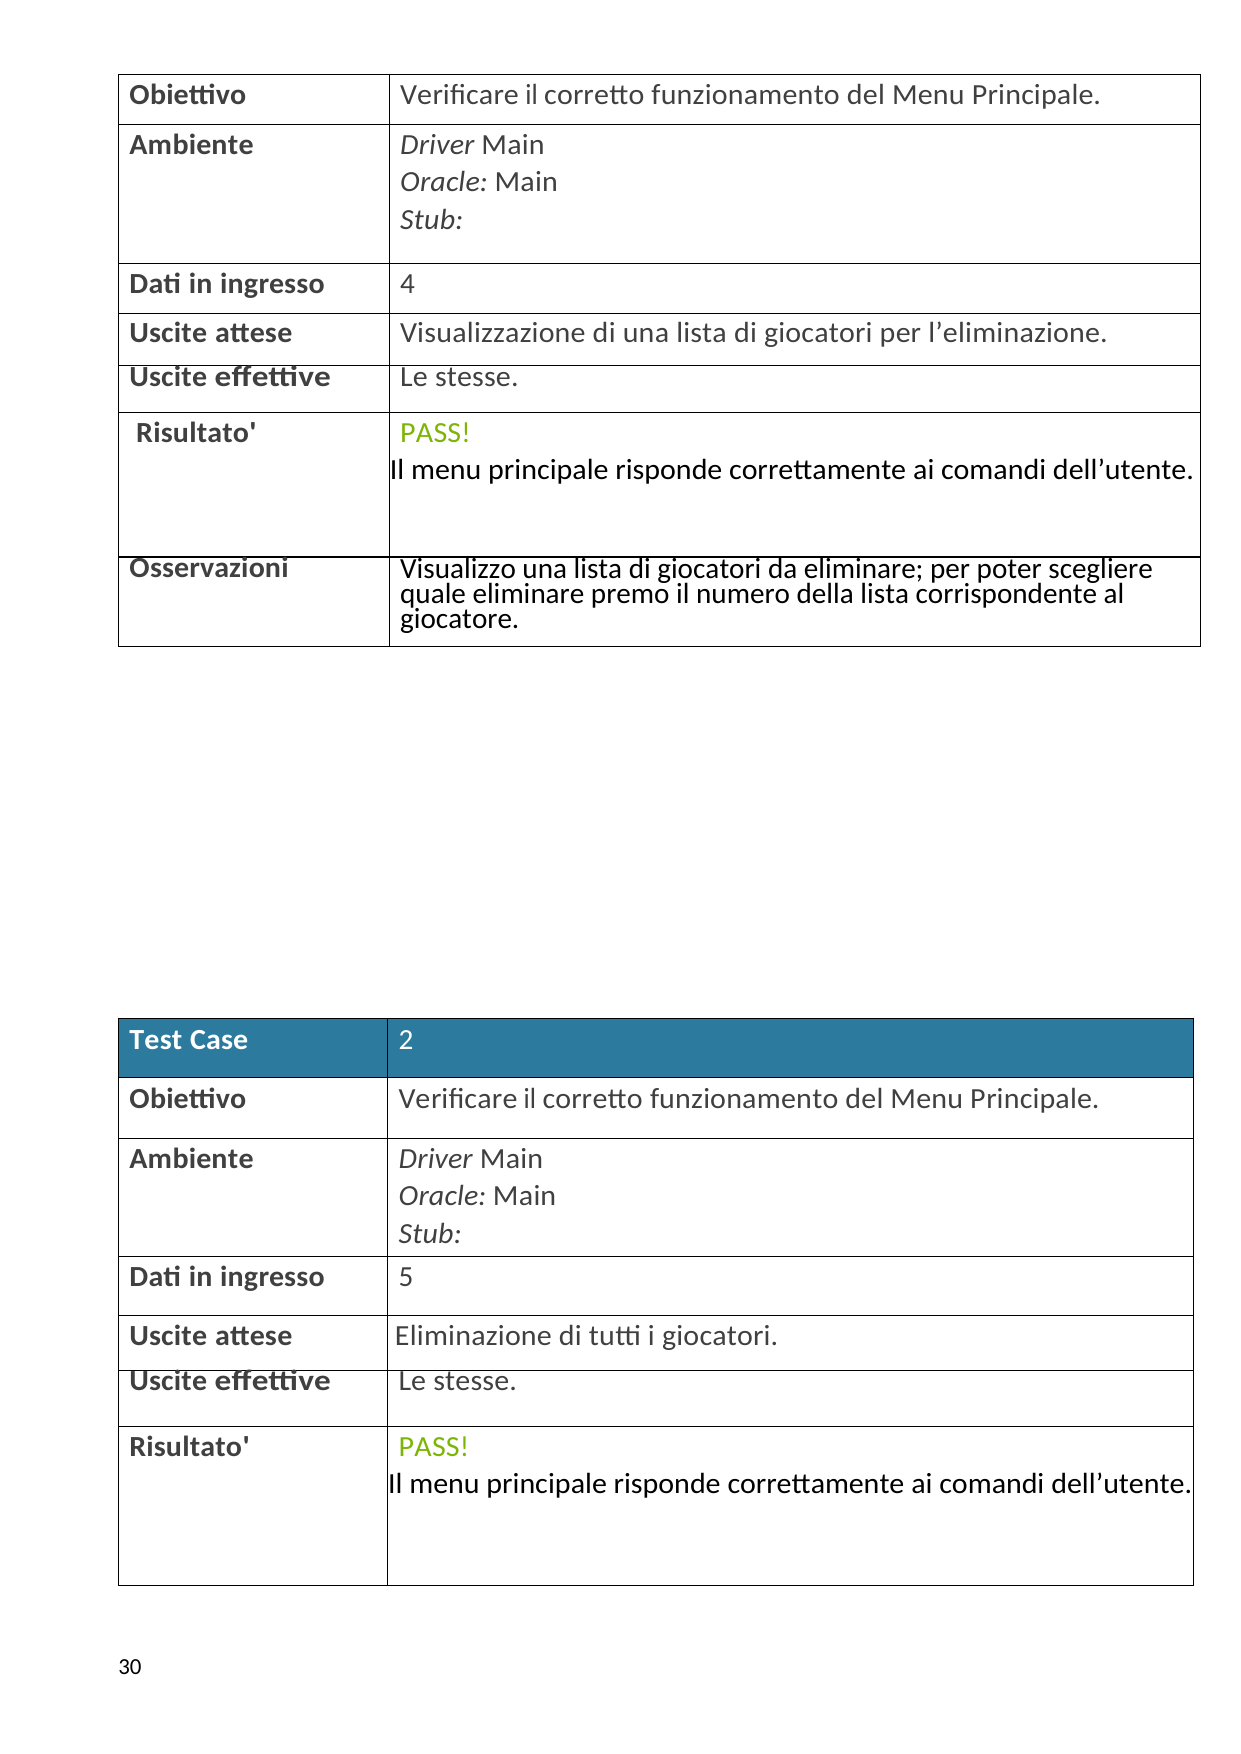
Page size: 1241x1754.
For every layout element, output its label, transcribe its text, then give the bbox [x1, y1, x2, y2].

table_cell Uscite effettive [119, 1371, 387, 1426]
table_cell Obiettivo [119, 1078, 387, 1138]
table_cell Ambiente [119, 1139, 387, 1256]
table_cell Ambiente [119, 125, 389, 263]
table_cell Uscite effettive [119, 366, 389, 412]
table_cell PASS! Il menu principale risponde correttamente ai comandi dell’utente. [388, 1427, 1193, 1585]
table_cell Risultato' [119, 1427, 387, 1585]
table_cell Driver Main Oracle: Main Stub: [390, 125, 1200, 263]
table_header Test Case [119, 1019, 387, 1077]
table_cell Osservazioni [119, 558, 389, 646]
table_header 2 [388, 1019, 1193, 1077]
table_cell Uscite attese [119, 314, 389, 365]
table_cell Le stesse. [388, 1371, 1193, 1426]
table_cell Obiettivo [119, 75, 389, 124]
table_cell Eliminazione di tutti i giocatori. [388, 1316, 1193, 1369]
table_cell Risultato' [119, 413, 389, 556]
table_cell Dati in ingresso [119, 264, 389, 312]
table_cell Visualizzo una lista di giocatori da eliminare; per poter scegliere quale eliminare premo il numero della lista corrispondente al giocatore. [390, 558, 1200, 646]
table_cell PASS! Il menu principale risponde correttamente ai comandi dell’utente. [390, 413, 1200, 556]
table_cell Visualizzazione di una lista di giocatori per l’eliminazione. [390, 314, 1200, 365]
table_cell 5 [388, 1257, 1193, 1315]
table_cell Dati in ingresso [119, 1257, 387, 1315]
table_cell Verificare il corretto funzionamento del Menu Principale. [388, 1078, 1193, 1138]
table_cell Verificare il corretto funzionamento del Menu Principale. [390, 75, 1200, 124]
table_cell Driver Main Oracle: Main Stub: [388, 1139, 1193, 1256]
table_cell Uscite attese [119, 1316, 387, 1369]
table_cell 4 [390, 264, 1200, 312]
table_cell Le stesse. [390, 366, 1200, 412]
